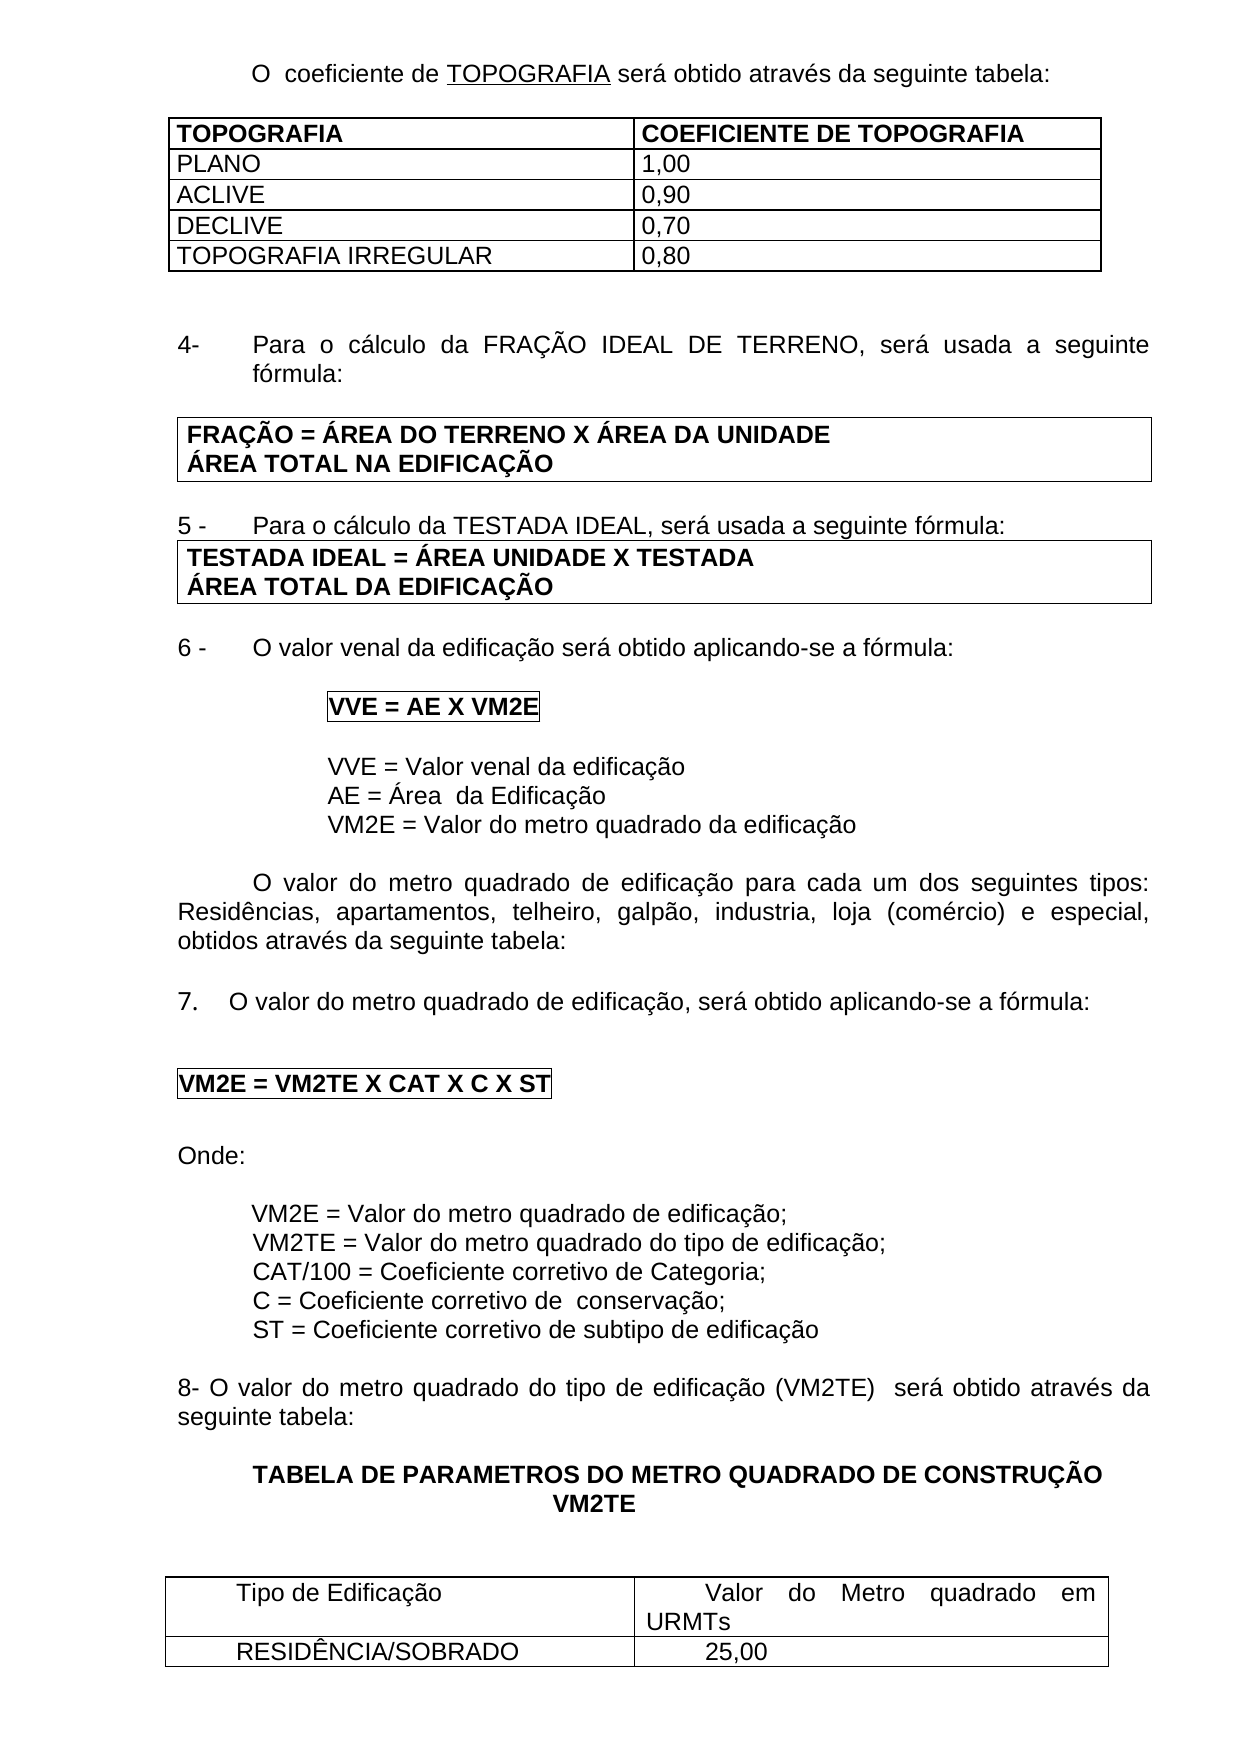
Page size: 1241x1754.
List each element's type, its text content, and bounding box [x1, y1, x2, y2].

text VVE = AE X VM2E [328, 692, 539, 721]
text VM2E = Valor do metro quadrado da edificação [177, 809, 1152, 839]
text 8- O valor do metro quadrado do tipo de edificação (VM2TE) será obtido através da seguinte tabela: [177, 1373, 1152, 1431]
text CAT/100 = Coeficiente corretivo de Categoria; [177, 1257, 1152, 1286]
text TABELA DE PARAMETROS DO METRO QUADRADO DE CONSTRUÇÃO [177, 1460, 1152, 1489]
text VM2TE [177, 1489, 1152, 1518]
text ÁREA TOTAL NA EDIFICAÇÃO [178, 446, 1151, 481]
text VVE = Valor venal da edificação [177, 751, 1152, 781]
text VM2TE = Valor do metro quadrado do tipo de edificação; [177, 1228, 1152, 1257]
text AE = Área da Edificação [177, 781, 1152, 809]
table_header TOPOGRAFIA [170, 119, 633, 148]
text FRAÇÃO = ÁREA DO TERRENO X ÁREA DA UNIDADE [178, 418, 1151, 446]
table_cell PLANO [170, 150, 633, 178]
list O valor do metro quadrado de edificação, será obtido aplicando-se a fórmula: [177, 984, 1152, 1018]
table_header COEFICIENTE DE TOPOGRAFIA [635, 119, 1100, 148]
table_cell 25,00 [635, 1637, 1108, 1666]
text ÁREA TOTAL DA EDIFICAÇÃO [178, 569, 1151, 603]
text 6 - O valor venal da edificação será obtido aplicando-se a fórmula: [177, 633, 1152, 662]
table_cell ACLIVE [170, 180, 633, 209]
text ST = Coeficiente corretivo de subtipo de edificação [177, 1315, 1152, 1344]
text TESTADA IDEAL = ÁREA UNIDADE X TESTADA [178, 541, 1151, 569]
text 5 - Para o cálculo da TESTADA IDEAL, será usada a seguinte fórmula: [177, 511, 1152, 540]
text Onde: [177, 1141, 1152, 1169]
table_header Valor do Metro quadrado em URMTs [635, 1578, 1108, 1636]
text O valor do metro quadrado de edificação para cada um dos seguintes tipos: Residências, apartamentos, telheiro, galpão, industria, loja (comércio) e especial, obtidos através da seguinte tabela: [177, 868, 1152, 955]
table_cell 0,80 [635, 241, 1100, 270]
table_cell TOPOGRAFIA IRREGULAR [170, 241, 633, 270]
list Para o cálculo da FRAÇÃO IDEAL DE TERRENO, será usada a seguinte fórmula: [177, 330, 1152, 388]
text O coeficiente de TOPOGRAFIA será obtido através da seguinte tabela: [177, 59, 1152, 88]
table_cell 1,00 [635, 150, 1100, 178]
text [177, 691, 327, 722]
subtitle VM2E = VM2TE X CAT X C X ST [178, 1069, 551, 1098]
table_header Tipo de Edificação [166, 1578, 634, 1636]
table_cell RESIDÊNCIA/SOBRADO [166, 1637, 634, 1666]
table_cell 0,70 [635, 211, 1100, 240]
text [540, 691, 1152, 722]
subtitle [552, 1068, 1152, 1099]
table_cell 0,90 [635, 180, 1100, 209]
text C = Coeficiente corretivo de conservação; [177, 1286, 1152, 1315]
table_cell DECLIVE [170, 211, 633, 240]
text VM2E = Valor do metro quadrado de edificação; [177, 1199, 1152, 1228]
